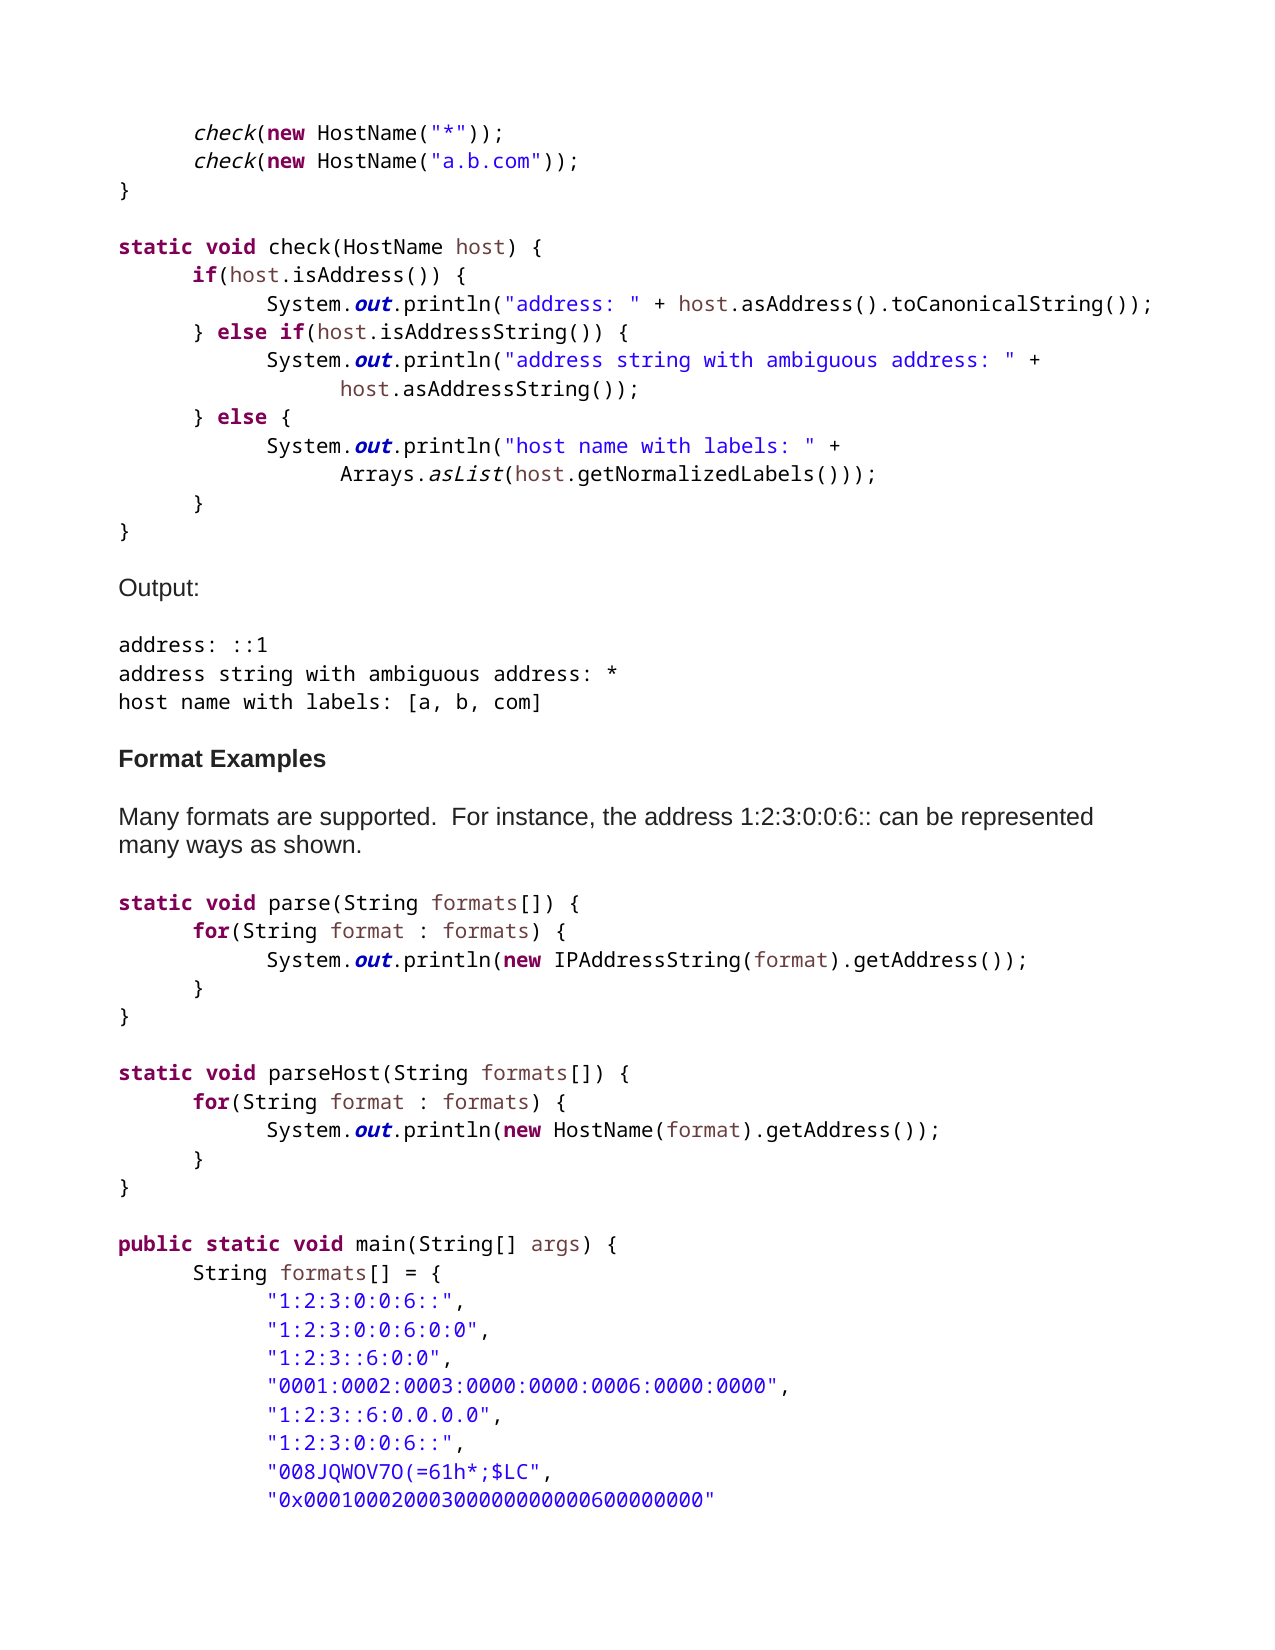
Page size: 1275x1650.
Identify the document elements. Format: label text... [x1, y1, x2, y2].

text System.out.println("host name with labels: " + [118, 431, 1157, 459]
text "0001:0002:0003:0000:0000:0006:0000:0000", [118, 1372, 1157, 1400]
text } [118, 973, 1157, 1002]
text static void check(HostName host) { [118, 232, 1157, 260]
text static void parseHost(String formats[]) { [118, 1058, 1157, 1087]
text "008JQWOV7O(=61h*;$LC", [118, 1457, 1157, 1485]
text String formats[] = { [118, 1258, 1157, 1286]
text public static void main(String[] args) { [118, 1229, 1157, 1258]
text "1:2:3:0:0:6:0:0", [118, 1315, 1157, 1343]
text Many formats are supported. For instance, the address 1:2:3:0:0:6:: can be represented many ways as shown. [118, 802, 1157, 859]
text Arrays.asList(host.getNormalizedLabels())); [118, 459, 1157, 488]
text System.out.println(new HostName(format).getAddress()); [118, 1115, 1157, 1144]
text } else if(host.isAddressString()) { [118, 317, 1157, 346]
text static void parse(String formats[]) { [118, 888, 1157, 916]
text if(host.isAddress()) { [118, 260, 1157, 289]
text System.out.println(new IPAddressString(format).getAddress()); [118, 945, 1157, 973]
text } else { [118, 402, 1157, 431]
text "1:2:3:0:0:6::", [118, 1286, 1157, 1315]
text for(String format : formats) { [118, 1087, 1157, 1115]
text Format Examples [118, 744, 1157, 773]
text address string with ambiguous address: * [118, 659, 1157, 687]
text "1:2:3::6:0:0", [118, 1343, 1157, 1372]
text "1:2:3::6:0.0.0.0", [118, 1400, 1157, 1428]
text for(String format : formats) { [118, 916, 1157, 945]
text host.asAddressString()); [118, 374, 1157, 402]
text "0x00010002000300000000000600000000" [118, 1485, 1157, 1514]
text Output: [118, 573, 1157, 602]
text System.out.println("address string with ambiguous address: " + [118, 346, 1157, 374]
text } [118, 516, 1157, 545]
text System.out.println("address: " + host.asAddress().toCanonicalString()); [118, 289, 1157, 317]
text } [118, 1002, 1157, 1030]
text } [118, 1172, 1157, 1201]
text check(new HostName("a.b.com")); [118, 147, 1157, 175]
text address: ::1 [118, 630, 1157, 659]
text } [118, 488, 1157, 516]
text host name with labels: [a, b, com] [118, 687, 1157, 716]
text check(new HostName("*")); [118, 118, 1157, 147]
text "1:2:3:0:0:6::", [118, 1428, 1157, 1457]
text } [118, 175, 1157, 203]
text } [118, 1144, 1157, 1172]
